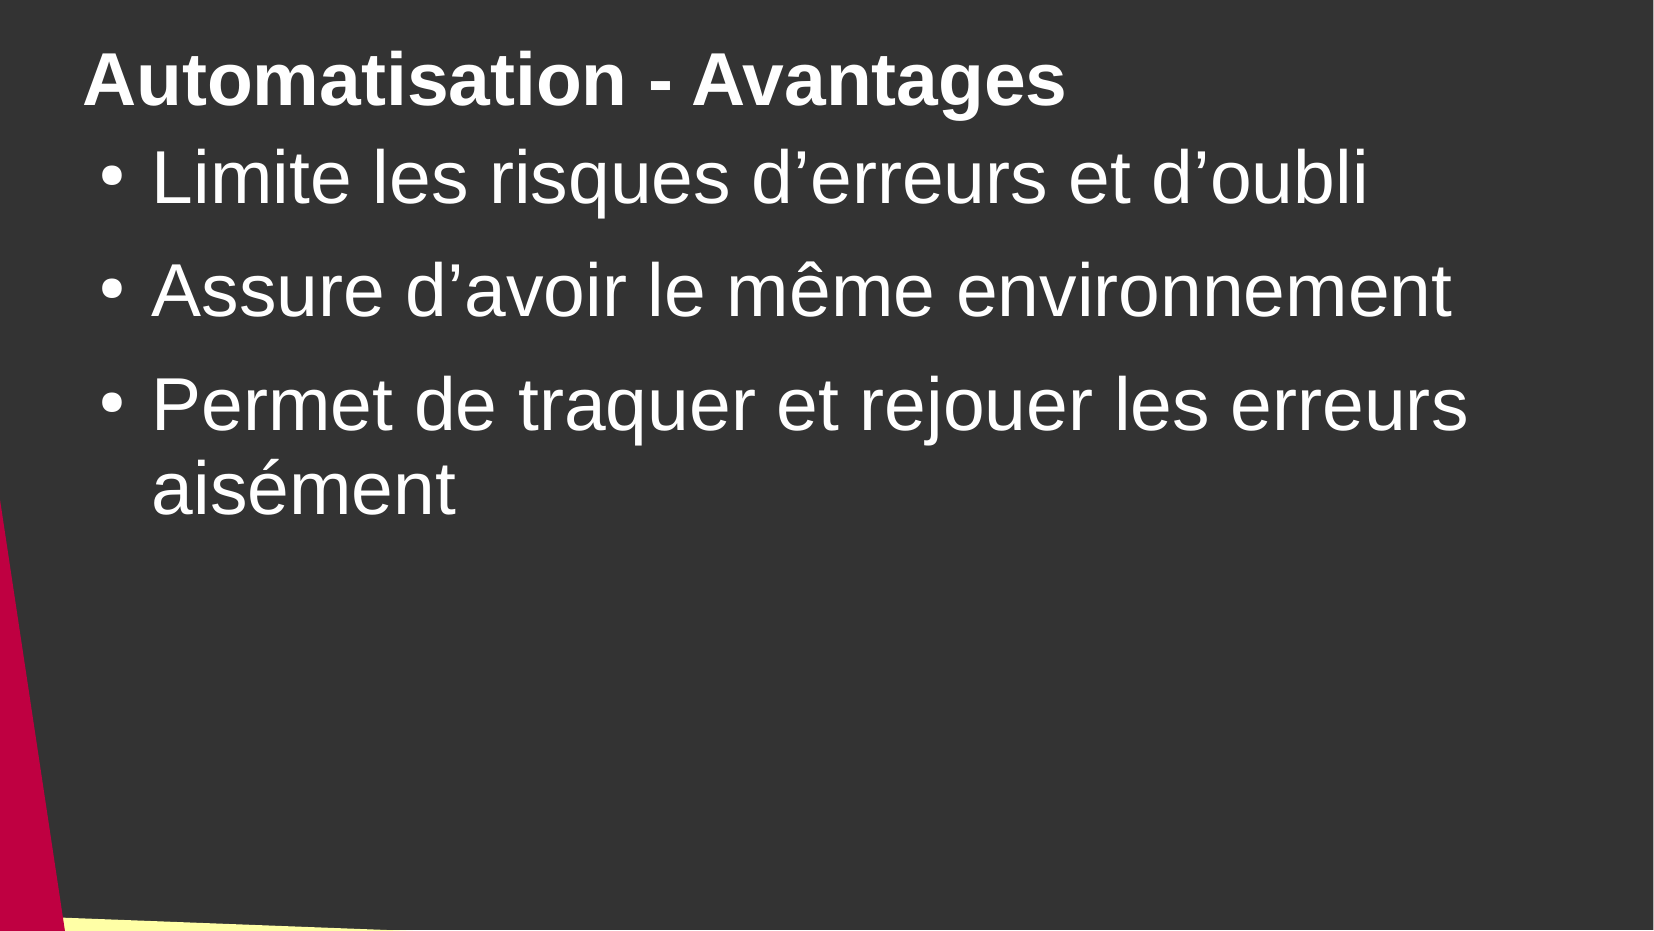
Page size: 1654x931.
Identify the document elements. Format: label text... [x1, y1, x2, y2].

title Automatisation - Avantages [82, 37, 1406, 122]
list Limite les risques d’erreurs et d’oubli Assure d’avoir le même environnement Permet de traquer et rejouer les erreurs aisément [80, 135, 1560, 851]
text_box [0, 499, 413, 931]
